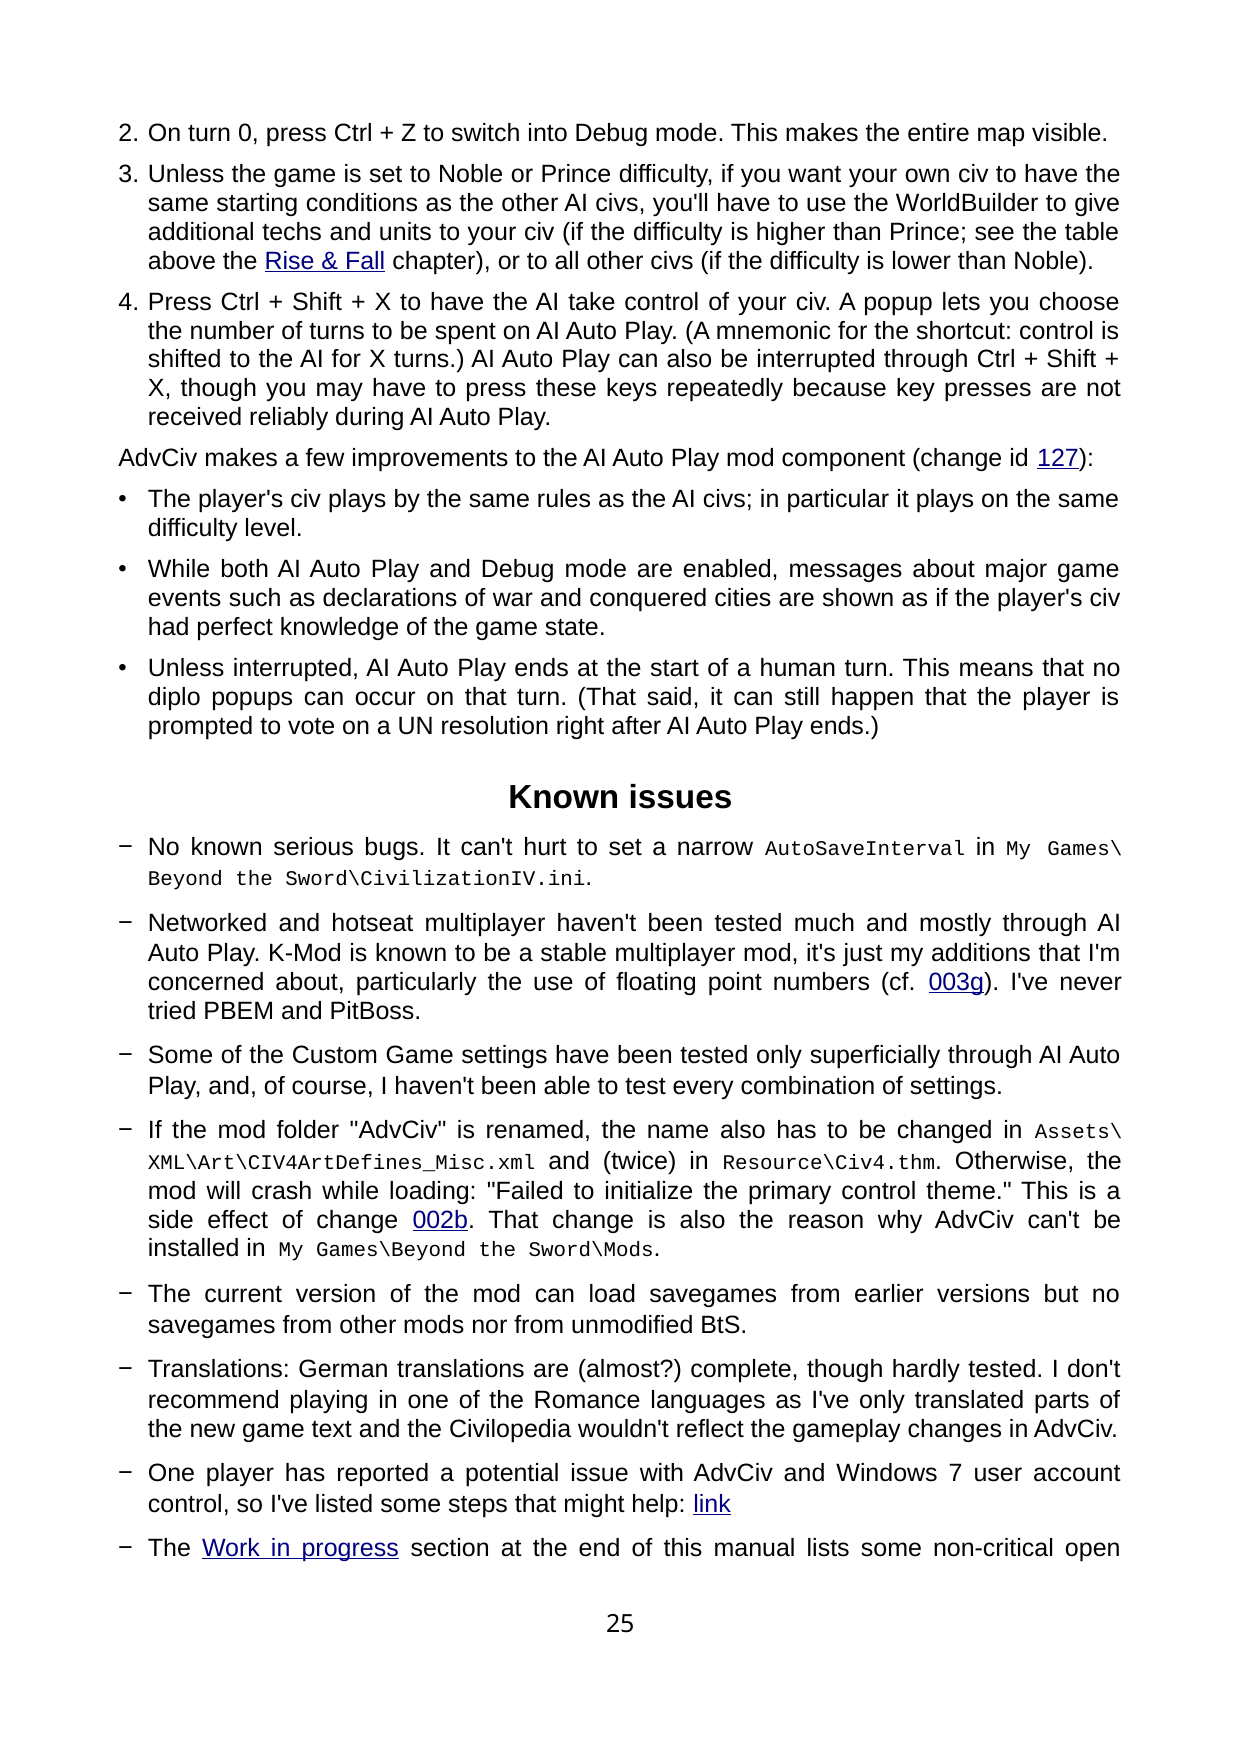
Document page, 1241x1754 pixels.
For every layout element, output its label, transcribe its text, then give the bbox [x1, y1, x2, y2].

text AdvCiv makes a few improvements to the AI Auto Play mod component (change id 127): [118, 443, 1122, 472]
list Translations: German translations are (almost?) complete, though hardly tested. I don't recommend playing in one of the Romance languages as I've only translated parts of the new game text and the Civilopedia wouldn't reflect the gameplay changes in AdvCiv. [118, 1351, 1122, 1442]
list The current version of the mod can load savegames from earlier versions but no savegames from other mods nor from unmodified BtS. [118, 1276, 1122, 1338]
list Unless the game is set to Noble or Prince difficulty, if you want your own civ to have the same starting conditions as the other AI civs, you'll have to use the WorldBuilder to give additional techs and units to your civ (if the difficulty is higher than Prince; see the table above the Rise & Fall chapter), or to all other civs (if the difficulty is lower than Noble). [118, 159, 1122, 274]
list Press Ctrl + Shift + X to have the AI take control of your civ. A popup lets you choose the number of turns to be spent on AI Auto Play. (A mnemonic for the shortcut: control is shifted to the AI for X turns.) AI Auto Play can also be interrupted through Ctrl + Shift + X, though you may have to press these keys repeatedly because key presses are not received reliably during AI Auto Play. [118, 287, 1122, 431]
list The Work in progress section at the end of this manual lists some non-critical open [118, 1530, 1122, 1564]
list No known serious bugs. It can't hurt to set a narrow AutoSaveInterval in My Games\Beyond the Sword\CivilizationIV.ini. [118, 828, 1122, 892]
list If the mod folder "AdvCiv" is renamed, the name also has to be changed in Assets\ XML\Art\CIV4ArtDefines_Misc.xml and (twice) in Resource\Civ4.thm. Otherwise, the mod will crash while loading: "Failed to initialize the primary control theme." This is a side effect of change 002b. That change is also the reason why AdvCiv can't be installed in My Games\Beyond the Sword\Mods. [118, 1112, 1122, 1263]
list Some of the Custom Game settings have been tested only superficially through AI Auto Play, and, of course, I haven't been able to test every combination of settings. [118, 1037, 1122, 1100]
list The player's civ plays by the same rules as the AI civs; in particular it plays on the same difficulty level. [118, 484, 1122, 542]
list One player has reported a potential issue with AdvCiv and Windows 7 user account control, so I've listed some steps that might help: link [118, 1455, 1122, 1517]
list On turn 0, press Ctrl + Z to switch into Debug mode. This makes the entire map visible. [118, 118, 1122, 147]
list Unless interrupted, AI Auto Play ends at the start of a human turn. This means that no diplo popups can occur on that turn. (That said, it can still happen that the player is prompted to vote on a UN resolution right after AI Auto Play ends.) [118, 653, 1122, 740]
list While both AI Auto Play and Debug mode are enabled, messages about major game events such as declarations of war and conquered cities are shown as if the player's civ had perfect knowledge of the game state. [118, 554, 1122, 641]
subtitle Known issues [118, 777, 1122, 816]
list Networked and hotseat multiplayer haven't been tested much and mostly through AI Auto Play. K-Mod is known to be a stable multiplayer mod, it's just my additions that I'm concerned about, particularly the use of floating point numbers (cf. 003g). I've never tried PBEM and PitBoss. [118, 904, 1122, 1024]
